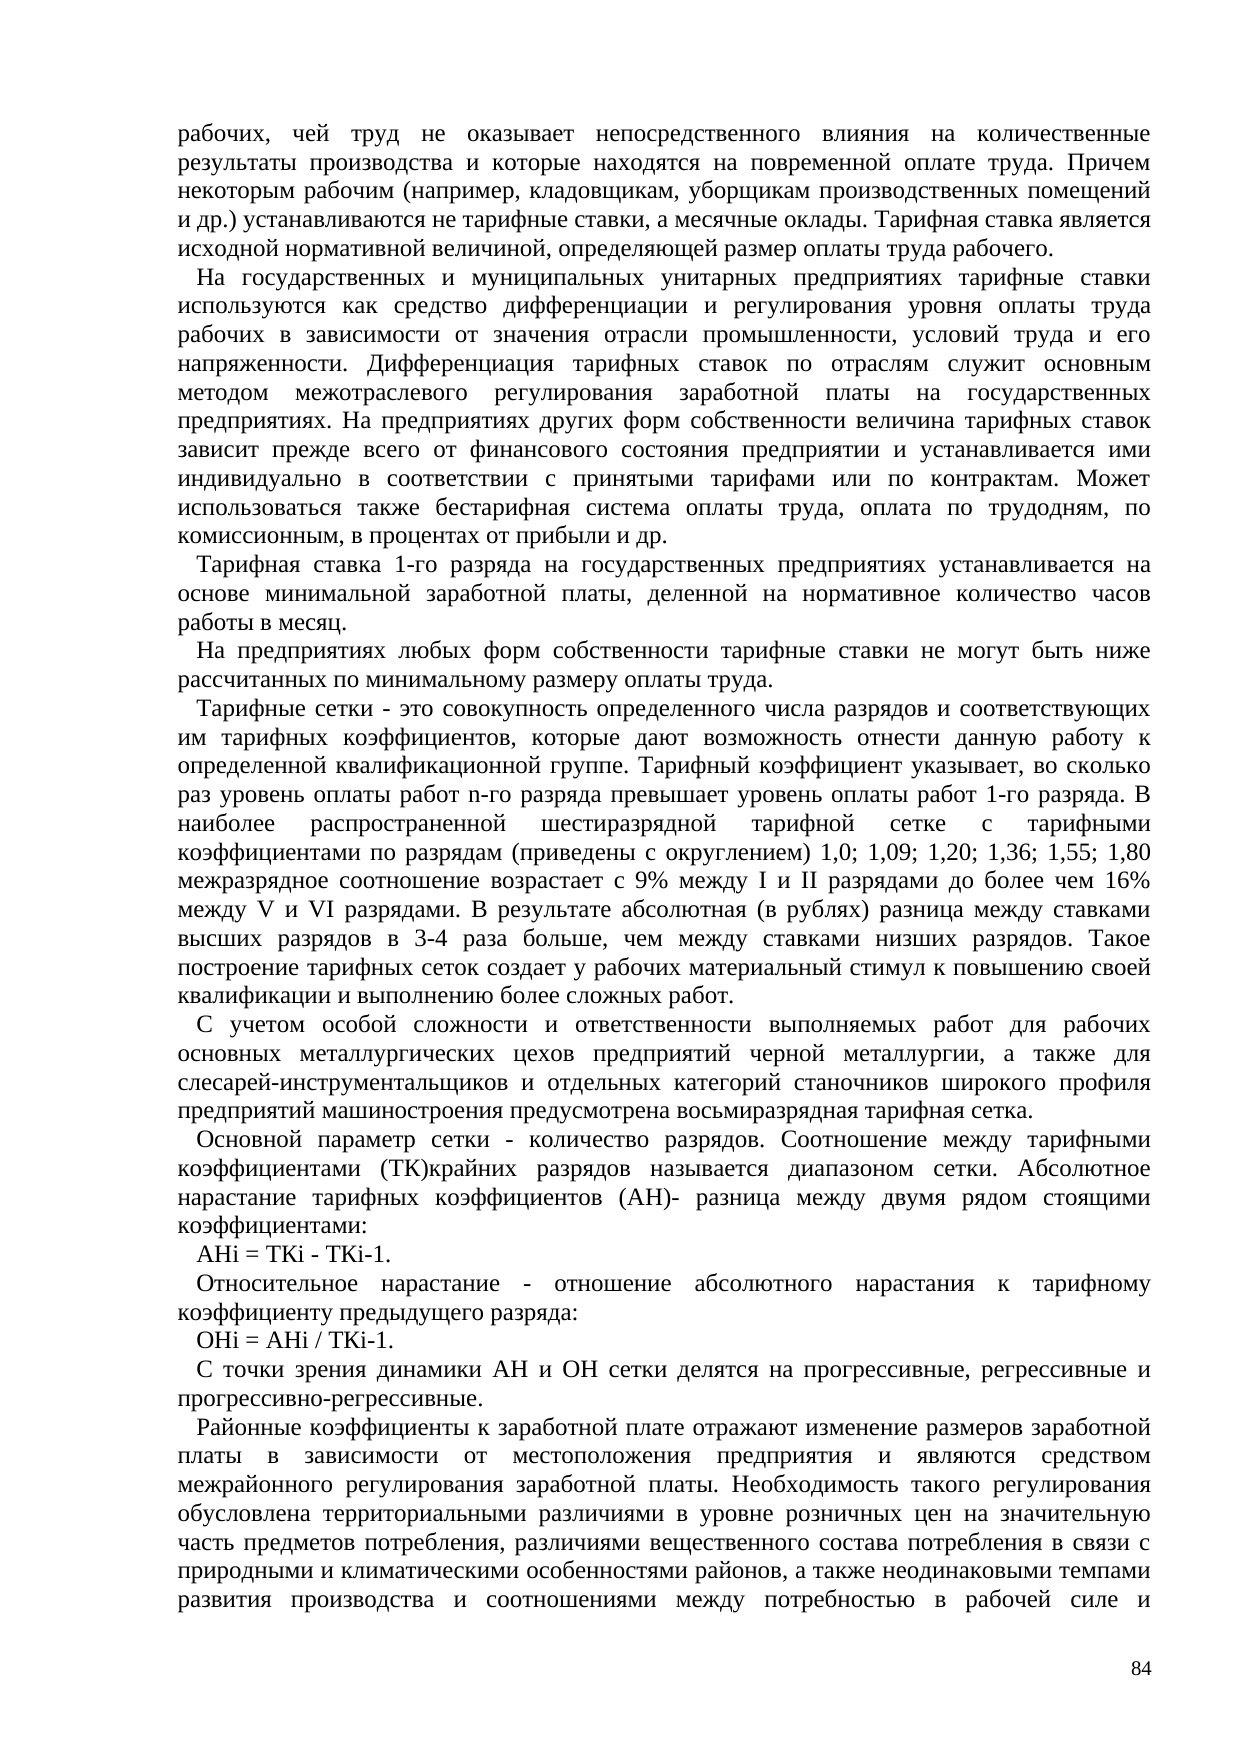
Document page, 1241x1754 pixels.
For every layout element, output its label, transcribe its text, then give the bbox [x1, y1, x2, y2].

text На государственных и муниципальных унитарных предприятиях тарифные ставки используются как средство дифференциации и регулирования уровня оплаты труда рабочих в зависимости от значения отрасли промышленности, условий труда и его напряженности. Дифференциация тарифных ставок по отраслям служит основным методом межотраслевого регулирования заработной платы на государственных предприятиях. На предприятиях других форм собственности величина тарифных ставок зависит прежде всего от финансового состояния предприятии и устанавливается ими индивидуально в соответствии с принятыми тарифами или по контрактам. Может использоваться также бестарифная система оплаты труда, оплата по трудодням, по комиссионным, в процентах от прибыли и др. [177, 262, 1152, 549]
text Относительное нарастание - отношение абсолютного нарастания к тарифному коэффициенту предыдущего разряда: [177, 1268, 1152, 1326]
text С точки зрения динамики АН и ОН сетки делятся на прогрессивные, регрессивные и прогрессивно-регрессивные. [177, 1354, 1152, 1412]
text Тарифные сетки - это совокупность определенного числа разрядов и соответствующих им тарифных коэффициентов, которые дают возможность отнести данную работу к определенной квалификационной группе. Тарифный коэффициент указывает, во сколько раз уровень оплаты работ n-го разряда превышает уровень оплаты работ 1-го разряда. В наиболее распространенной шестиразрядной тарифной сетке с тарифными коэффициентами по разрядам (приведены с округлением) 1,0; 1,09; 1,20; 1,36; 1,55; 1,80 межразрядное соотношение возрастает с 9% между I и II разрядами до более чем 16% между V и VI разрядами. В результате абсолютная (в рублях) разница между ставками высших разрядов в 3-4 раза больше, чем между ставками низших разрядов. Такое построение тарифных сеток создает у рабочих материальный стимул к повышению своей квалификации и выполнению более сложных работ. [177, 693, 1152, 1009]
text Районные коэффициенты к заработной плате отражают изменение размеров заработной платы в зависимости от местоположения предприятия и являются средством межрайонного регулирования заработной платы. Необходимость такого регулирования обусловлена территориальными различиями в уровне розничных цен на значительную часть предметов потребления, различиями вещественного состава потребления в связи с природными и климатическими особенностями районов, а также неодинаковыми темпами развития производства и соотношениями между потребностью в рабочей силе и [177, 1412, 1152, 1613]
text АНi = ТКi - ТКi-1. [177, 1239, 1152, 1268]
text ОНi = АНi / ТКi-1. [177, 1326, 1152, 1354]
text рабочих, чей труд не оказывает непосредственного влияния на количественные результаты производства и которые находятся на повременной оплате труда. Причем некоторым рабочим (например, кладовщикам, уборщикам производственных помещений и др.) устанавливаются не тарифные ставки, а месячные оклады. Тарифная ставка является исходной нормативной величиной, определяющей размер оплаты труда рабочего. [177, 118, 1152, 262]
text Основной параметр сетки - количество разрядов. Соотношение между тарифными коэффициентами (ТК)крайних разрядов называется диапазоном сетки. Абсолютное нарастание тарифных коэффициентов (АН)- разница между двумя рядом стоящими коэффициентами: [177, 1124, 1152, 1239]
text С учетом особой сложности и ответственности выполняемых работ для рабочих основных металлургических цехов предприятий черной металлургии, а также для слесарей-инструментальщиков и отдельных категорий станочников широкого профиля предприятий машиностроения предусмотрена восьмиразрядная тарифная сетка. [177, 1009, 1152, 1124]
text На предприятиях любых форм собственности тарифные ставки не могут быть ниже рассчитанных по минимальному размеру оплаты труда. [177, 636, 1152, 693]
text Тарифная ставка 1-го разряда на государственных предприятиях устанавливается на основе минимальной заработной платы, деленной на нормативное количество часов работы в месяц. [177, 549, 1152, 636]
